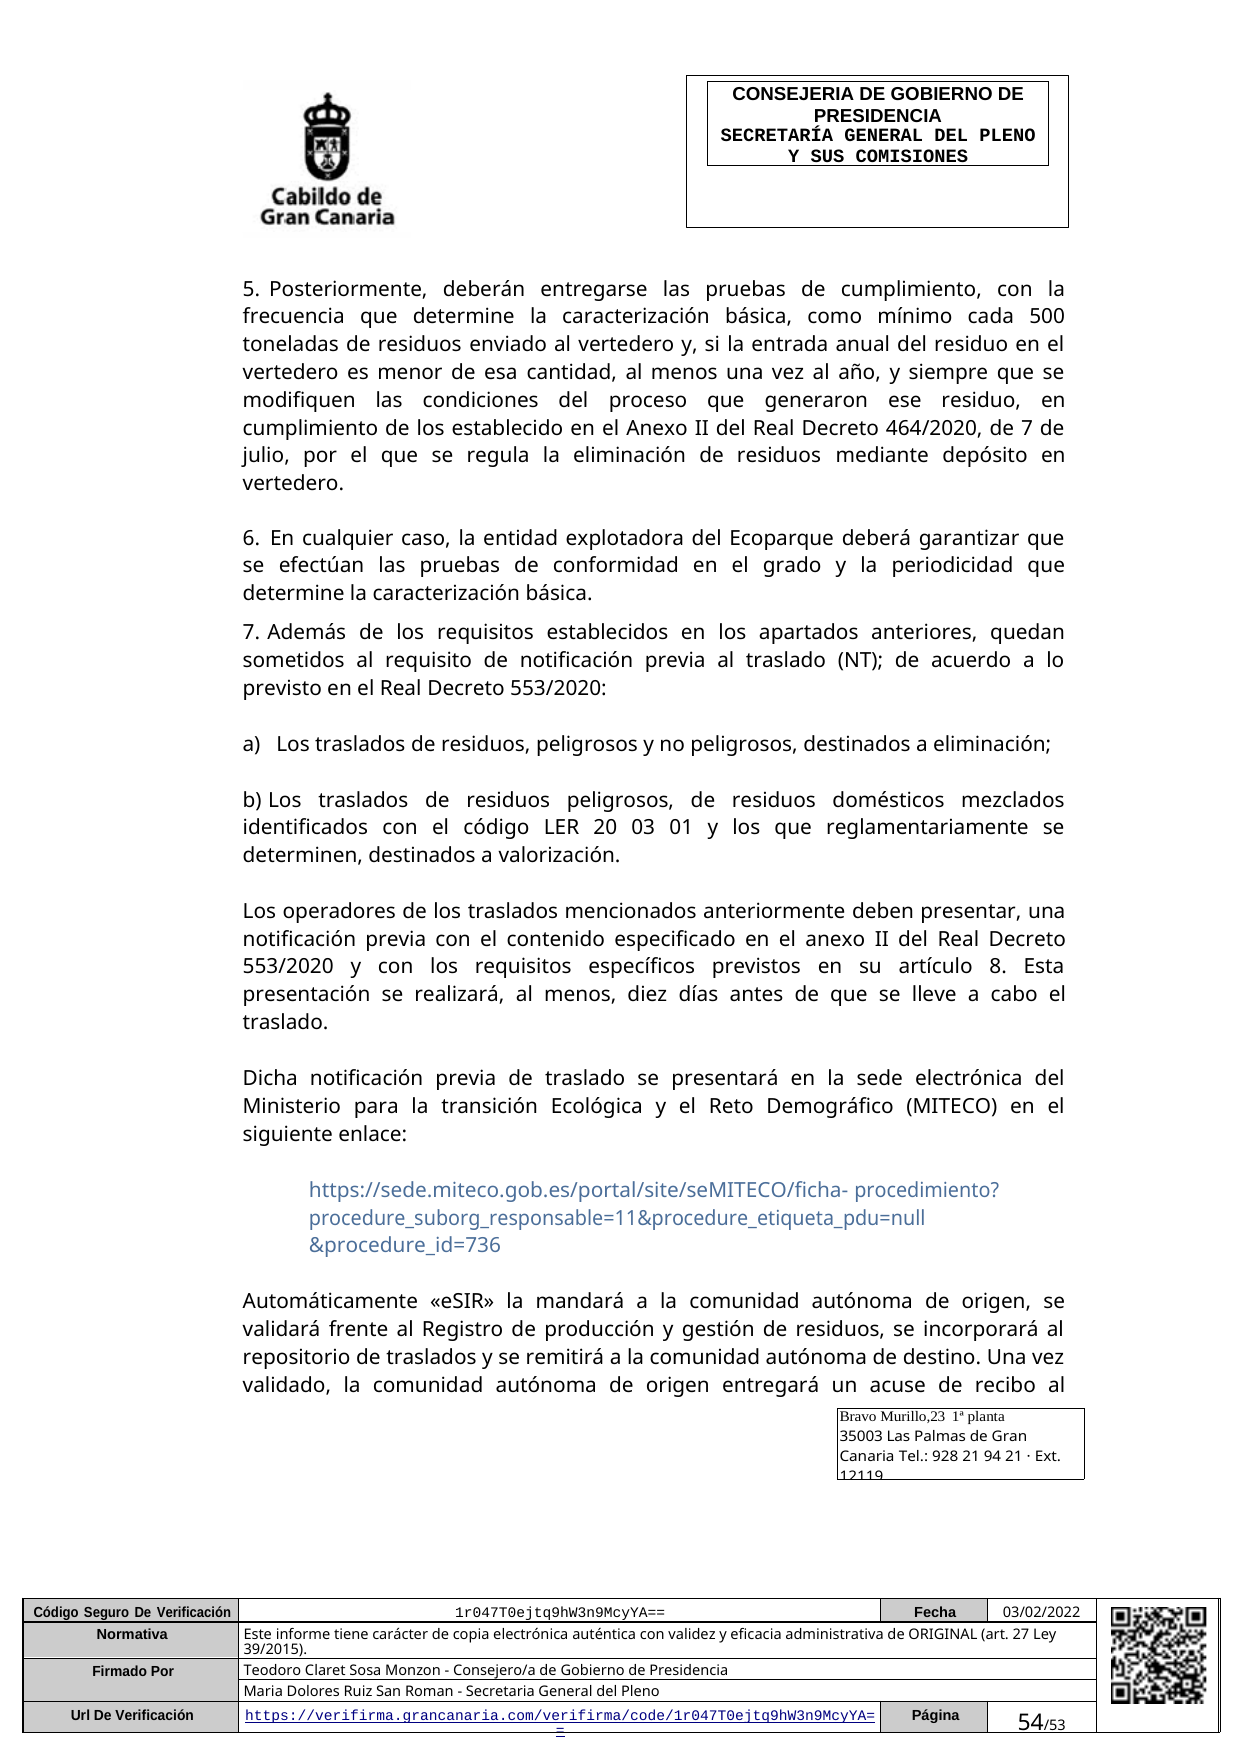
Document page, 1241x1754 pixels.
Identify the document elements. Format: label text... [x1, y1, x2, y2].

text Automáticamente «eSIR» la mandará a la comunidad autónoma de origen, se validará frente al Registro de producción y gestión de residuos, se incorporará al repositorio de traslados y se remitirá a la comunidad autónoma de destino. Una vez validado, la comunidad autónoma de origen entregará un acuse de recibo al [242, 1287, 1066, 1398]
text Los operadores de los traslados mencionados anteriormente deben presentar, una notificación previa con el contenido especificado en el anexo II del Real Decreto 553/2020 y con los requisitos específicos previstos en su artículo 8. Esta presentación se realizará, al menos, diez días antes de que se lleve a cabo el traslado. [242, 896, 1066, 1036]
list Además de los requisitos establecidos en los apartados anteriores, quedan sometidos al requisito de notificación previa al traslado (NT); de acuerdo a lo previsto en el Real Decreto 553/2020: [242, 618, 1066, 701]
list Los traslados de residuos peligrosos, de residuos domésticos mezclados identificados con el código LER 20 03 01 y los que reglamentariamente se determinen, destinados a valorización. [242, 785, 1066, 868]
picture [242, 90, 412, 233]
picture [1111, 1607, 1207, 1704]
text Dicha notificación previa de traslado se presentará en la sede electrónica del Ministerio para la transición Ecológica y el Reto Demográfico (MITECO) en el siguiente enlace: [242, 1064, 1065, 1147]
list Posteriormente, deberán entregarse las pruebas de cumplimiento, con la frecuencia que determine la caracterización básica, como mínimo cada 500 toneladas de residuos enviado al vertedero y, si la entrada anual del residuo en el vertedero es menor de esa cantidad, al menos una vez al año, y siempre que se modifiquen las condiciones del proceso que generaron ese residuo, en cumplimiento de los establecido en el Anexo II del Real Decreto 464/2020, de 7 de julio, por el que se regula la eliminación de residuos mediante depósito en vertedero. [242, 274, 1066, 497]
list En cualquier caso, la entidad explotadora del Ecoparque deberá garantizar que se efectúan las pruebas de conformidad en el grado y la periodicidad que determine la caracterización básica. [242, 523, 1066, 607]
text https://sede.miteco.gob.es/portal/site/seMITECO/ficha- procedimiento?procedure_suborg_responsable=11&procedure_etiqueta_pdu=null &procedure_id=736 [309, 1175, 1054, 1259]
list Los traslados de residuos, peligrosos y no peligrosos, destinados a eliminación; [242, 729, 1232, 757]
